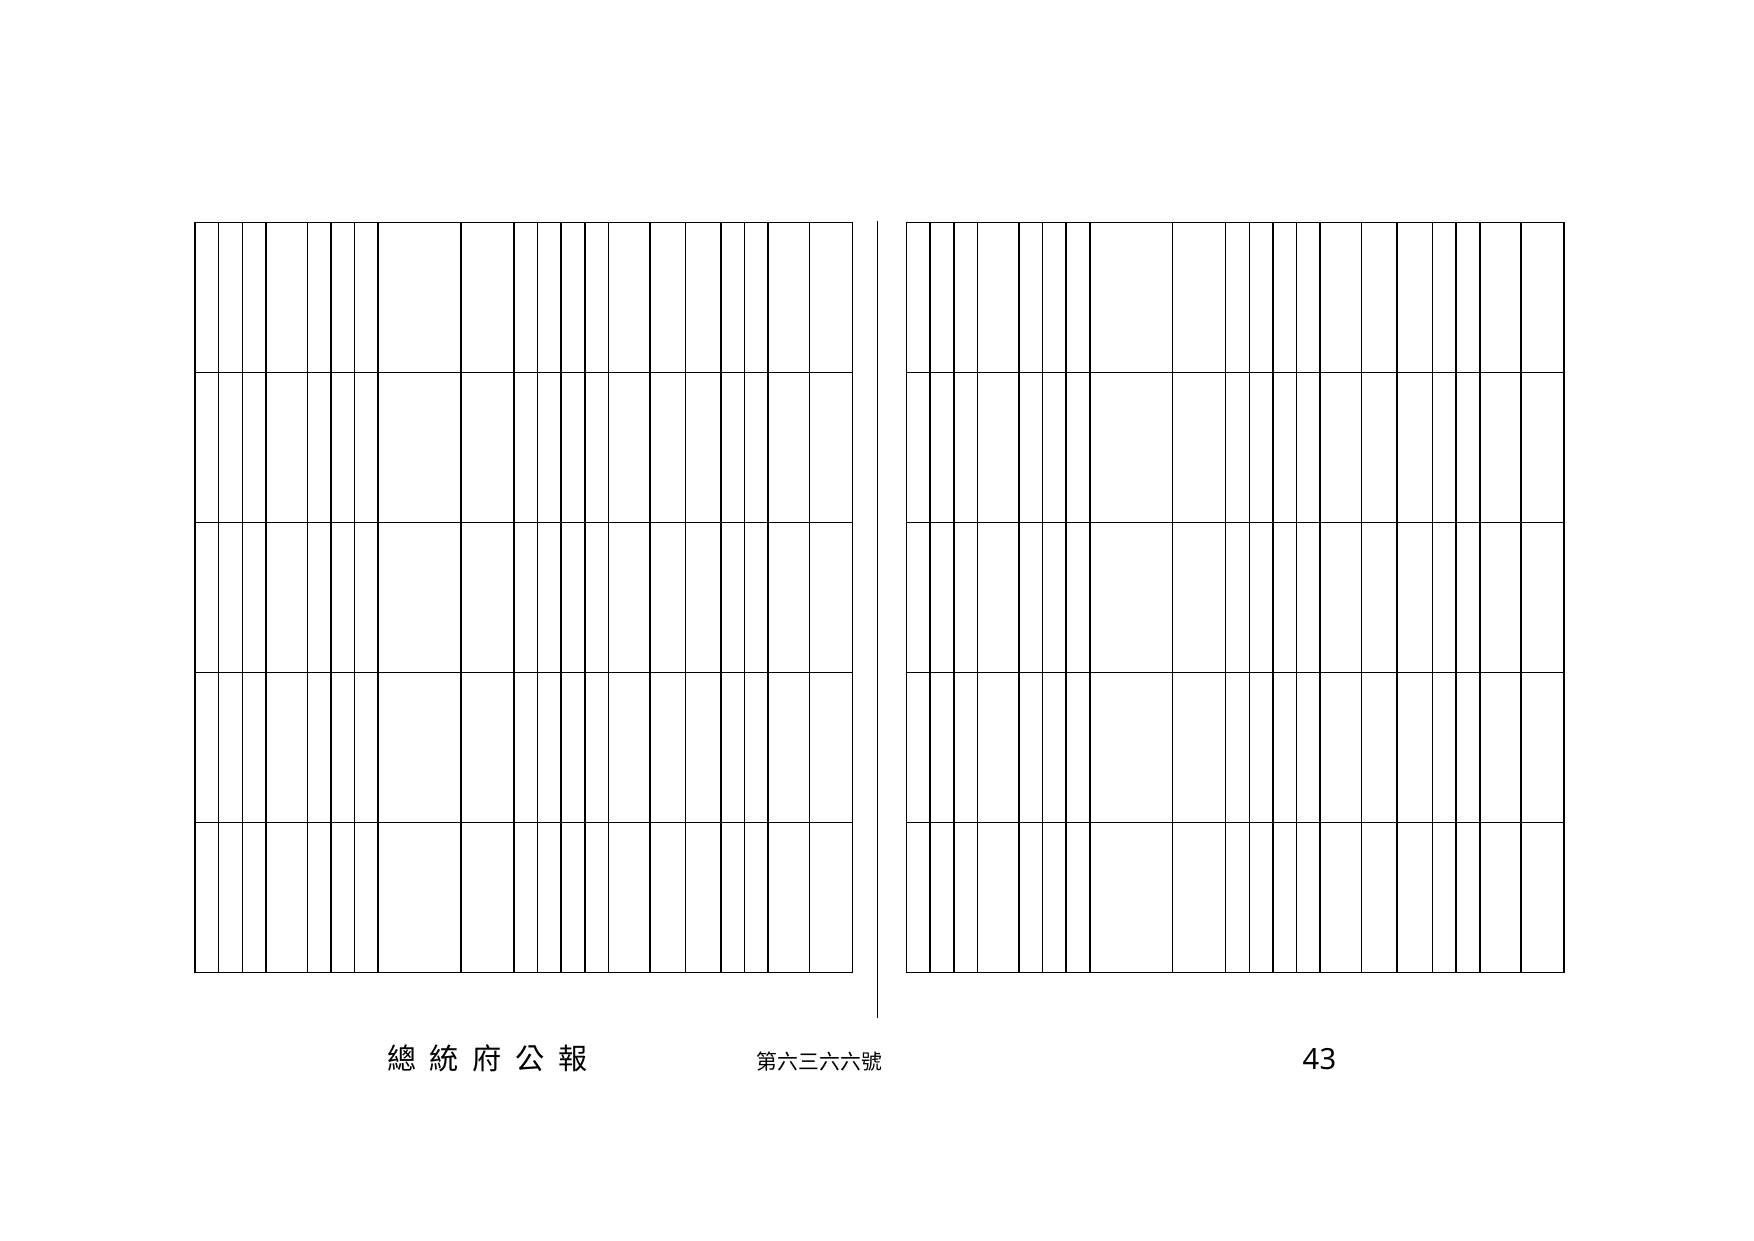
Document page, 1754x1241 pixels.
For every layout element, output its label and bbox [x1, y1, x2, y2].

table_cell [1457, 673, 1479, 822]
table_cell [515, 823, 537, 972]
table_cell [515, 373, 537, 522]
table_cell [1226, 523, 1249, 672]
table_cell [907, 823, 929, 972]
table_cell [562, 373, 584, 522]
table_cell [243, 673, 265, 822]
table_cell [379, 523, 460, 672]
table_cell [686, 673, 720, 822]
table_cell [722, 823, 744, 972]
table_cell [1173, 223, 1225, 372]
table_cell [1173, 823, 1225, 972]
table_cell [1362, 223, 1396, 372]
table_cell [745, 673, 767, 822]
table_cell [1274, 823, 1296, 972]
table_cell [1091, 823, 1172, 972]
table_cell [196, 223, 218, 372]
table_cell [955, 823, 977, 972]
table_cell [1433, 223, 1455, 372]
table_cell [1481, 523, 1520, 672]
table_cell [538, 823, 560, 972]
table_cell [1522, 823, 1563, 972]
table_cell [1250, 823, 1272, 972]
table_cell [1481, 673, 1520, 822]
table_cell [907, 223, 929, 372]
table_cell [1226, 223, 1249, 372]
table_cell [1481, 823, 1520, 972]
table_cell [1522, 673, 1563, 822]
table_cell [1067, 673, 1089, 822]
table_cell [267, 523, 307, 672]
table_cell [1091, 373, 1172, 522]
table_cell [515, 673, 537, 822]
table_cell [308, 223, 330, 372]
table_cell [586, 823, 608, 972]
table_cell [1297, 673, 1319, 822]
table_cell [538, 223, 560, 372]
table_cell [1321, 673, 1361, 822]
table_cell [1091, 673, 1172, 822]
table_cell [332, 673, 354, 822]
table_cell [686, 223, 720, 372]
table_cell [1226, 373, 1249, 522]
table_cell [196, 523, 218, 672]
table_cell [515, 523, 537, 672]
table_cell [978, 673, 1018, 822]
table_cell [810, 223, 852, 372]
table_cell [1433, 823, 1455, 972]
table_cell [1020, 673, 1042, 822]
table_cell [1226, 673, 1249, 822]
table_cell [907, 523, 929, 672]
table_cell [219, 523, 242, 672]
table_cell [1297, 373, 1319, 522]
table_cell [1067, 823, 1089, 972]
table_cell [355, 223, 377, 372]
table_cell [462, 373, 513, 522]
table_cell [931, 823, 953, 972]
table_cell [1043, 673, 1065, 822]
table_cell [686, 823, 720, 972]
table_cell [1274, 223, 1296, 372]
table_cell [745, 823, 767, 972]
table_cell [769, 523, 809, 672]
table_cell [609, 523, 649, 672]
table_cell [562, 223, 584, 372]
table_cell [219, 223, 242, 372]
table_cell [267, 823, 307, 972]
table_cell [1020, 373, 1042, 522]
table_cell [978, 523, 1018, 672]
table_cell [462, 673, 513, 822]
table_cell [609, 673, 649, 822]
table_cell [1067, 523, 1089, 672]
table_cell [267, 673, 307, 822]
table_cell [1173, 673, 1225, 822]
table_cell [538, 673, 560, 822]
table_cell [1297, 523, 1319, 672]
table_cell [1398, 223, 1432, 372]
table_cell [722, 523, 744, 672]
table_cell [219, 673, 242, 822]
table_cell [810, 373, 852, 522]
table_cell [1297, 223, 1319, 372]
table_cell [1457, 823, 1479, 972]
table_cell [379, 823, 460, 972]
table_cell [308, 523, 330, 672]
table_cell [332, 373, 354, 522]
table_cell [722, 223, 744, 372]
table_cell [1297, 823, 1319, 972]
table_cell [1067, 223, 1089, 372]
table_cell [931, 373, 953, 522]
table_cell [1321, 523, 1361, 672]
table_cell [1457, 223, 1479, 372]
table_cell [722, 673, 744, 822]
table_cell [651, 223, 685, 372]
table_cell [462, 523, 513, 672]
table_cell [810, 823, 852, 972]
table_cell [1321, 823, 1361, 972]
table_cell [586, 223, 608, 372]
table_cell [1481, 223, 1520, 372]
table_cell [355, 523, 377, 672]
table_cell [1362, 373, 1396, 522]
table_cell [1433, 373, 1455, 522]
table_cell [196, 373, 218, 522]
table_cell [1043, 523, 1065, 672]
table_cell [1043, 223, 1065, 372]
table_cell [651, 673, 685, 822]
table_cell [1043, 823, 1065, 972]
table_cell [978, 223, 1018, 372]
table_cell [1020, 523, 1042, 672]
table_cell [1398, 823, 1432, 972]
table_cell [308, 673, 330, 822]
table_cell [1398, 373, 1432, 522]
table_cell [332, 223, 354, 372]
table_cell [196, 673, 218, 822]
table_cell [651, 823, 685, 972]
table_cell [1362, 673, 1396, 822]
table_cell [1173, 523, 1225, 672]
table_cell [219, 823, 242, 972]
table_cell [769, 823, 809, 972]
table_cell [332, 823, 354, 972]
table_cell [955, 373, 977, 522]
table_cell [686, 523, 720, 672]
table_cell [931, 523, 953, 672]
table_cell [1457, 373, 1479, 522]
table_cell [355, 373, 377, 522]
table_cell [745, 373, 767, 522]
table_cell [355, 823, 377, 972]
table_cell [1250, 523, 1272, 672]
table_cell [1020, 823, 1042, 972]
table_cell [609, 373, 649, 522]
table_cell [907, 373, 929, 522]
table_cell [651, 523, 685, 672]
table_cell [1226, 823, 1249, 972]
table_cell [1522, 523, 1563, 672]
table_cell [810, 673, 852, 822]
table_cell [1250, 223, 1272, 372]
table_cell [978, 373, 1018, 522]
table_cell [267, 223, 307, 372]
table_cell [562, 673, 584, 822]
table_cell [243, 223, 265, 372]
table_cell [1522, 223, 1563, 372]
table_cell [1398, 673, 1432, 822]
table_cell [219, 373, 242, 522]
table_cell [810, 523, 852, 672]
table_cell [379, 223, 460, 372]
table_cell [562, 523, 584, 672]
table_cell [1274, 523, 1296, 672]
table_cell [907, 673, 929, 822]
table_cell [1433, 673, 1455, 822]
table_cell [722, 373, 744, 522]
table_cell [379, 673, 460, 822]
table_cell [1274, 673, 1296, 822]
table_cell [1481, 373, 1520, 522]
table_cell [538, 523, 560, 672]
table_cell [1321, 373, 1361, 522]
table_cell [243, 373, 265, 522]
table_cell [562, 823, 584, 972]
table_cell [1433, 523, 1455, 672]
table_cell [1321, 223, 1361, 372]
table_cell [955, 673, 977, 822]
table_cell [769, 223, 809, 372]
table_cell [1020, 223, 1042, 372]
table_cell [332, 523, 354, 672]
table_cell [462, 223, 513, 372]
table_cell [1398, 523, 1432, 672]
table_cell [1043, 373, 1065, 522]
table_cell [955, 523, 977, 672]
table_cell [462, 823, 513, 972]
table_cell [745, 223, 767, 372]
table_cell [1173, 373, 1225, 522]
table_cell [1274, 373, 1296, 522]
table_cell [1091, 523, 1172, 672]
table_cell [267, 373, 307, 522]
table_cell [1250, 673, 1272, 822]
table_cell [931, 223, 953, 372]
table_cell [651, 373, 685, 522]
table_cell [1457, 523, 1479, 672]
table_cell [978, 823, 1018, 972]
table_cell [931, 673, 953, 822]
table_cell [609, 823, 649, 972]
table_cell [243, 523, 265, 672]
table_cell [686, 373, 720, 522]
table_cell [745, 523, 767, 672]
table_cell [769, 673, 809, 822]
table_cell [308, 373, 330, 522]
table_cell [243, 823, 265, 972]
table_cell [955, 223, 977, 372]
table_cell [196, 823, 218, 972]
table_cell [355, 673, 377, 822]
table_cell [586, 673, 608, 822]
table_cell [1067, 373, 1089, 522]
table_cell [1091, 223, 1172, 372]
table_cell [379, 373, 460, 522]
table_cell [586, 523, 608, 672]
table_cell [769, 373, 809, 522]
table_cell [609, 223, 649, 372]
table_cell [538, 373, 560, 522]
table_cell [1362, 523, 1396, 672]
table_cell [1522, 373, 1563, 522]
table_cell [515, 223, 537, 372]
table_cell [1250, 373, 1272, 522]
table_cell [308, 823, 330, 972]
table_cell [1362, 823, 1396, 972]
table_cell [586, 373, 608, 522]
